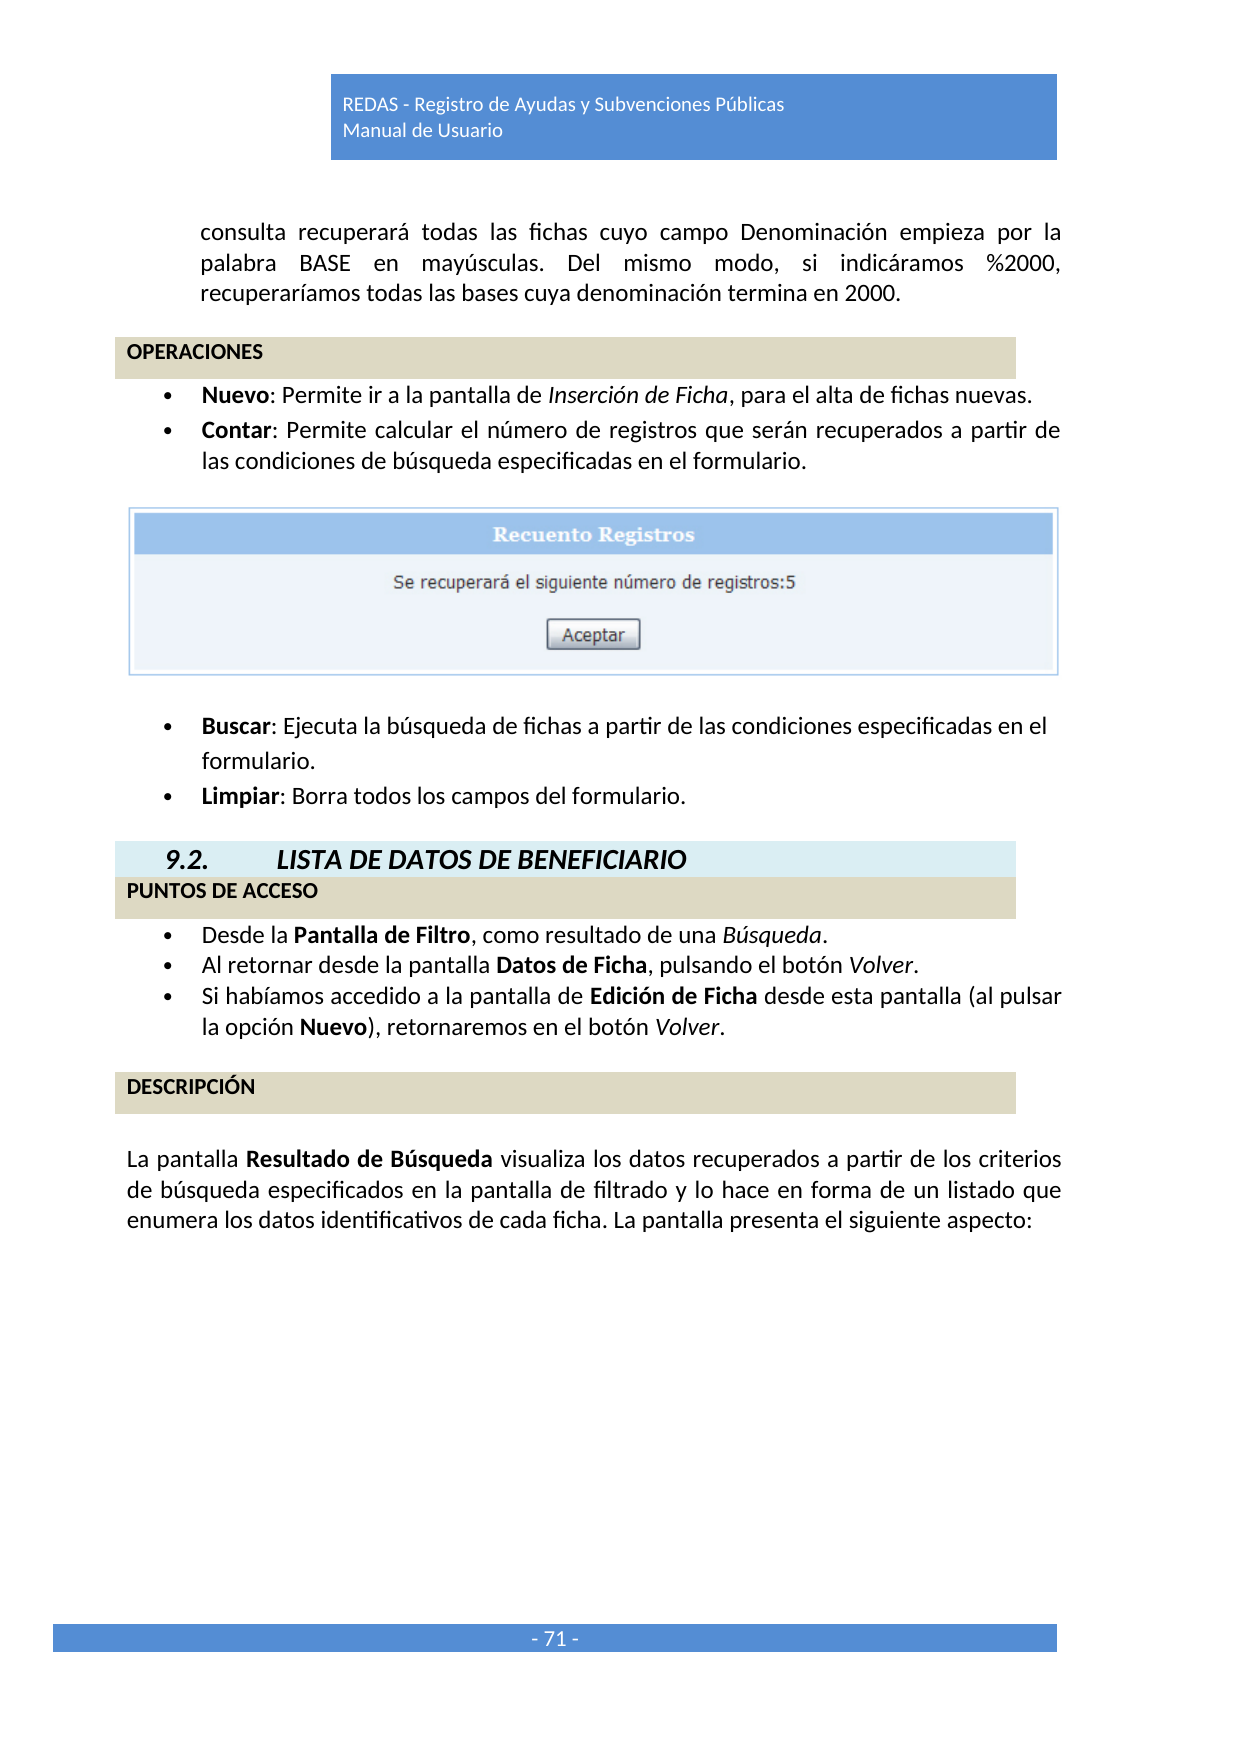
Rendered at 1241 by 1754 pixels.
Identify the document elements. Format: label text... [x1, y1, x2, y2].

picture [126, 506, 1063, 680]
table_cell PUNTOS DE ACCESO [115, 877, 1016, 919]
list Contar: Permite calcular el número de registros que serán recuperados a partir de las condiciones de búsqueda especificadas en el formulario. [164, 414, 1062, 476]
table_header DESCRIPCIÓN [115, 1072, 1016, 1114]
text La pantalla Resultado de Búsqueda visualiza los datos recuperados a partir de los criterios de búsqueda especificados en la pantalla de filtrado y lo hace en forma de un listado que enumera los datos identificativos de cada ficha. La pantalla presenta el siguiente aspecto: [127, 1143, 1062, 1235]
list Buscar: Ejecuta la búsqueda de fichas a partir de las condiciones especificadas en el formulario. [164, 710, 1062, 775]
table_header OPERACIONES [115, 337, 1016, 379]
list consulta recuperará todas las fichas cuyo campo Denominación empieza por la palabra BASE en mayúsculas. Del mismo modo, si indicáramos %2000, recuperaríamos todas las bases cuya denominación termina en 2000. [171, 216, 1062, 308]
list Nuevo: Permite ir a la pantalla de Inserción de Ficha, para el alta de fichas nuevas. [164, 379, 1062, 410]
list Si habíamos accedido a la pantalla de Edición de Ficha desde esta pantalla (al pulsar la opción Nuevo), retornaremos en el botón Volver. [164, 980, 1062, 1041]
list Desde la Pantalla de Filtro, como resultado de una Búsqueda. [164, 919, 1062, 950]
table_header LISTA DE DATOS DE BENEFICIARIO [115, 841, 1016, 877]
list Al retornar desde la pantalla Datos de Ficha, pulsando el botón Volver. [164, 950, 1062, 980]
list Limpiar: Borra todos los campos del formulario. [164, 780, 1062, 810]
